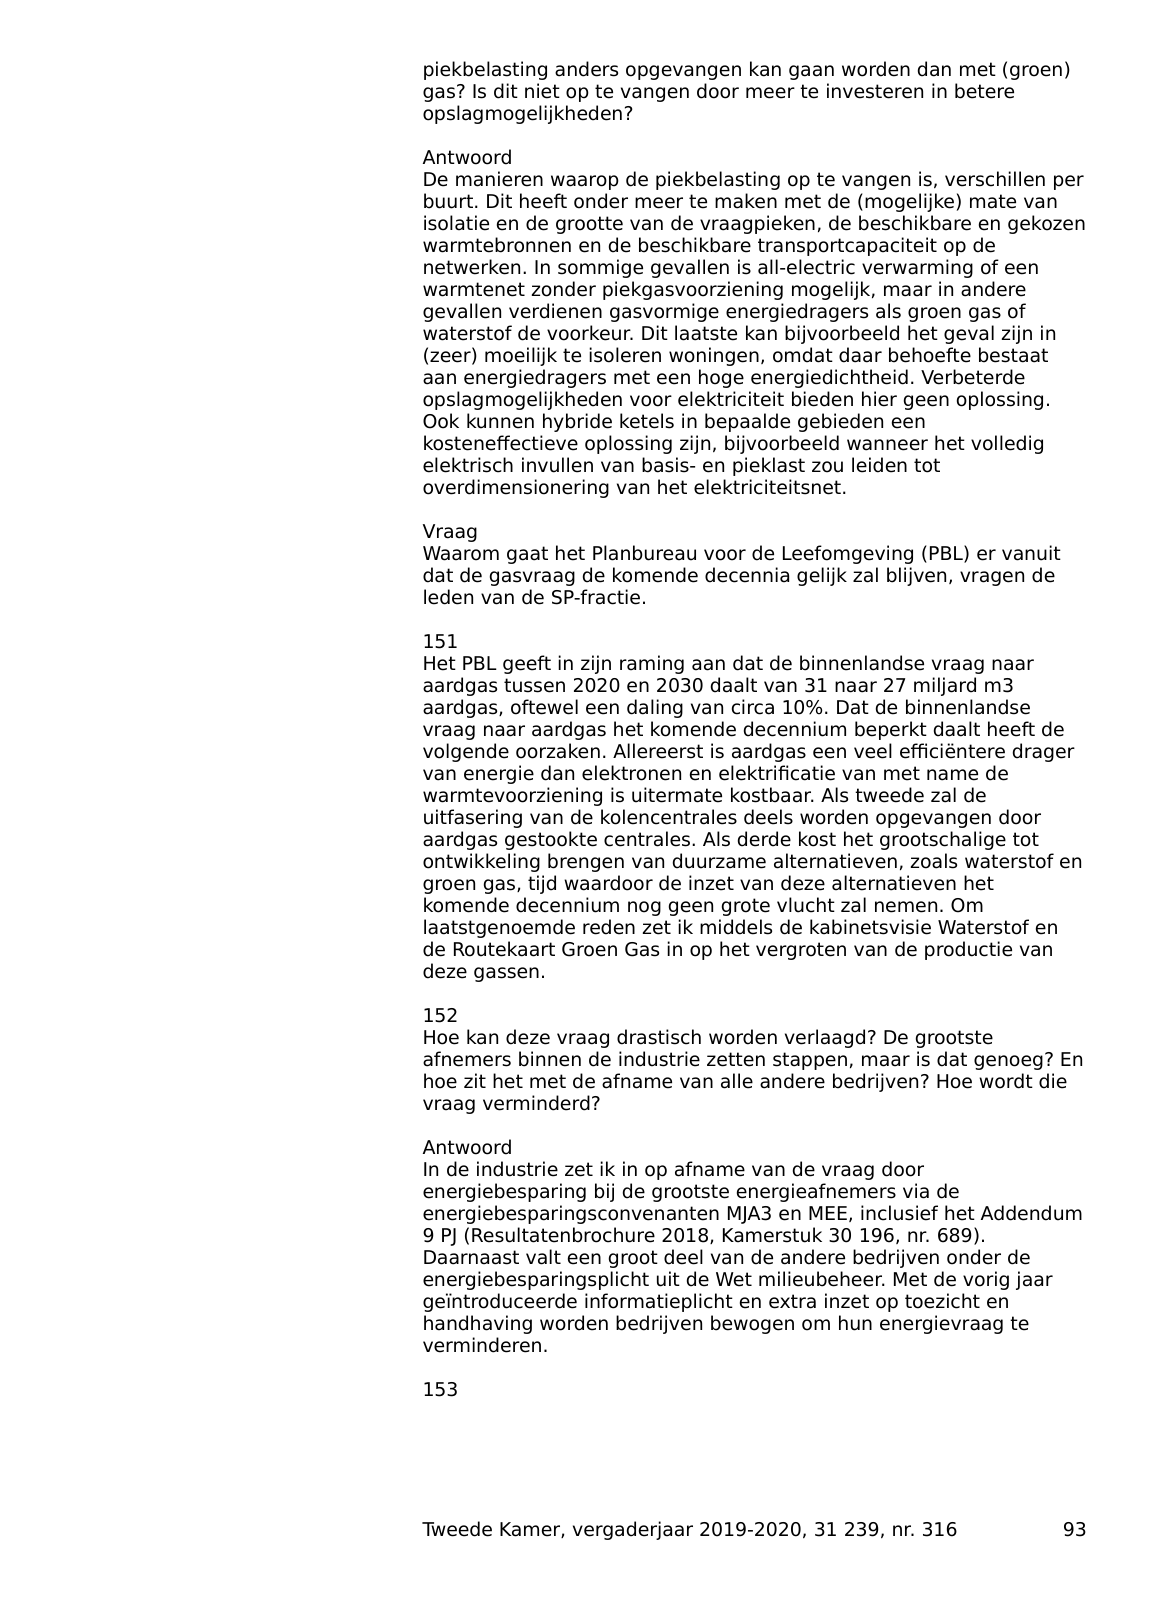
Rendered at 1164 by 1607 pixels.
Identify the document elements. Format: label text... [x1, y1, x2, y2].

text Waarom gaat het Planbureau voor de Leefomgeving (PBL) er vanuit dat de gasvraag de komende decennia gelijk zal blijven, vragen de leden van de SP-fractie. [422, 543, 1087, 609]
text Het PBL geeft in zijn raming aan dat de binnenlandse vraag naar aardgas tussen 2020 en 2030 daalt van 31 naar 27 miljard m3 aardgas, oftewel een daling van circa 10%. Dat de binnenlandse vraag naar aardgas het komende decennium beperkt daalt heeft de volgende oorzaken. Allereerst is aardgas een veel efficiëntere drager van energie dan elektronen en elektrificatie van met name de warmtevoorziening is uitermate kostbaar. Als tweede zal de uitfasering van de kolencentrales deels worden opgevangen door aardgas gestookte centrales. Als derde kost het grootschalige tot ontwikkeling brengen van duurzame alternatieven, zoals waterstof en groen gas, tijd waardoor de inzet van deze alternatieven het komende decennium nog geen grote vlucht zal nemen. Om laatstgenoemde reden zet ik middels de kabinetsvisie Waterstof en de Routekaart Groen Gas in op het vergroten van de productie van deze gassen. [422, 653, 1087, 983]
text 153 [422, 1379, 1087, 1401]
text De manieren waarop de piekbelasting op te vangen is, verschillen per buurt. Dit heeft onder meer te maken met de (mogelijke) mate van isolatie en de grootte van de vraagpieken, de beschikbare en gekozen warmtebronnen en de beschikbare transportcapaciteit op de netwerken. In sommige gevallen is all-electric verwarming of een warmtenet zonder piekgasvoorziening mogelijk, maar in andere gevallen verdienen gasvormige energiedragers als groen gas of waterstof de voorkeur. Dit laatste kan bijvoorbeeld het geval zijn in (zeer) moeilijk te isoleren woningen, omdat daar behoefte bestaat aan energiedragers met een hoge energiedichtheid. Verbeterde opslagmogelijkheden voor elektriciteit bieden hier geen oplossing. Ook kunnen hybride ketels in bepaalde gebieden een kosteneffectieve oplossing zijn, bijvoorbeeld wanneer het volledig elektrisch invullen van basis- en pieklast zou leiden tot overdimensionering van het elektriciteitsnet. [422, 169, 1087, 499]
text piekbelasting anders opgevangen kan gaan worden dan met (groen) gas? Is dit niet op te vangen door meer te investeren in betere opslagmogelijkheden? [422, 59, 1087, 125]
text 152 [422, 1005, 1087, 1027]
text Antwoord [422, 147, 1087, 169]
text Antwoord [422, 1137, 1087, 1159]
text Hoe kan deze vraag drastisch worden verlaagd? De grootste afnemers binnen de industrie zetten stappen, maar is dat genoeg? En hoe zit het met de afname van alle andere bedrijven? Hoe wordt die vraag verminderd? [422, 1027, 1087, 1115]
text In de industrie zet ik in op afname van de vraag door energiebesparing bij de grootste energieafnemers via de energiebesparingsconvenanten MJA3 en MEE, inclusief het Addendum 9 PJ (Resultatenbrochure 2018, Kamerstuk 30 196, nr. 689). Daarnaast valt een groot deel van de andere bedrijven onder de energiebesparingsplicht uit de Wet milieubeheer. Met de vorig jaar geïntroduceerde informatieplicht en extra inzet op toezicht en handhaving worden bedrijven bewogen om hun energievraag te verminderen. [422, 1159, 1087, 1357]
text 151 [422, 631, 1087, 653]
text Vraag [422, 521, 1087, 543]
